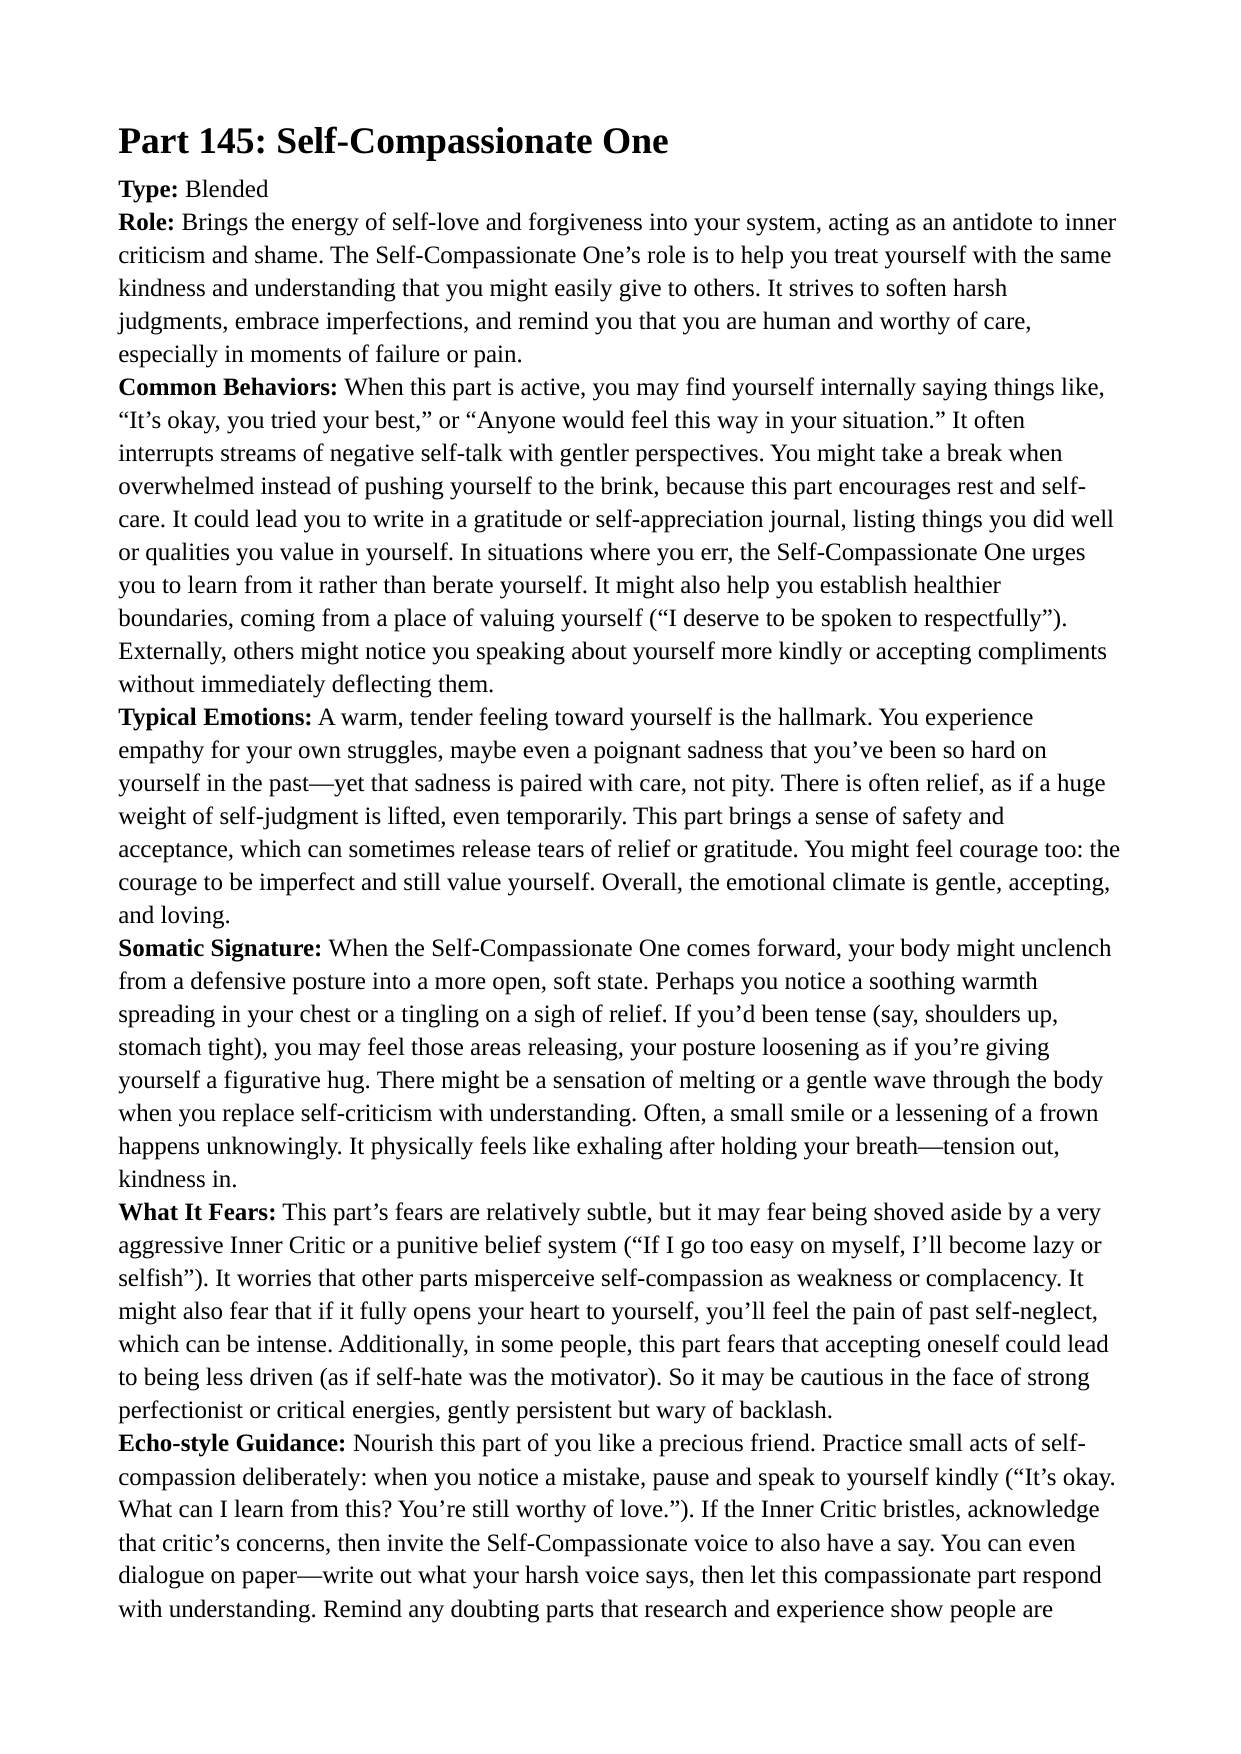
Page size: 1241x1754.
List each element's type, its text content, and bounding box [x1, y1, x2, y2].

subtitle Part 145: Self-Compassionate One [118, 118, 1122, 161]
text Type: Blended Role: Brings the energy of self-love and forgiveness into your system, acting as an antidote to inner criticism and shame. The Self-Compassionate One’s role is to help you treat yourself with the same kindness and understanding that you might easily give to others. It strives to soften harsh judgments, embrace imperfections, and remind you that you are human and worthy of care, especially in moments of failure or pain. Common Behaviors: When this part is active, you may find yourself internally saying things like, “It’s okay, you tried your best,” or “Anyone would feel this way in your situation.” It often interrupts streams of negative self-talk with gentler perspectives. You might take a break when overwhelmed instead of pushing yourself to the brink, because this part encourages rest and self-care. It could lead you to write in a gratitude or self-appreciation journal, listing things you did well or qualities you value in yourself. In situations where you err, the Self-Compassionate One urges you to learn from it rather than berate yourself. It might also help you establish healthier boundaries, coming from a place of valuing yourself (“I deserve to be spoken to respectfully”). Externally, others might notice you speaking about yourself more kindly or accepting compliments without immediately deflecting them. Typical Emotions: A warm, tender feeling toward yourself is the hallmark. You experience empathy for your own struggles, maybe even a poignant sadness that you’ve been so hard on yourself in the past—yet that sadness is paired with care, not pity. There is often relief, as if a huge weight of self-judgment is lifted, even temporarily. This part brings a sense of safety and acceptance, which can sometimes release tears of relief or gratitude. You might feel courage too: the courage to be imperfect and still value yourself. Overall, the emotional climate is gentle, accepting, and loving. Somatic Signature: When the Self-Compassionate One comes forward, your body might unclench from a defensive posture into a more open, soft state. Perhaps you notice a soothing warmth spreading in your chest or a tingling on a sigh of relief. If you’d been tense (say, shoulders up, stomach tight), you may feel those areas releasing, your posture loosening as if you’re giving yourself a figurative hug. There might be a sensation of melting or a gentle wave through the body when you replace self-criticism with understanding. Often, a small smile or a lessening of a frown happens unknowingly. It physically feels like exhaling after holding your breath—tension out, kindness in. What It Fears: This part’s fears are relatively subtle, but it may fear being shoved aside by a very aggressive Inner Critic or a punitive belief system (“If I go too easy on myself, I’ll become lazy or selfish”). It worries that other parts misperceive self-compassion as weakness or complacency. It might also fear that if it fully opens your heart to yourself, you’ll feel the pain of past self-neglect, which can be intense. Additionally, in some people, this part fears that accepting oneself could lead to being less driven (as if self-hate was the motivator). So it may be cautious in the face of strong perfectionist or critical energies, gently persistent but wary of backlash. Echo-style Guidance: Nourish this part of you like a precious friend. Practice small acts of self-compassion deliberately: when you notice a mistake, pause and speak to yourself kindly (“It’s okay. What can I learn from this? You’re still worthy of love.”). If the Inner Critic bristles, acknowledge that critic’s concerns, then invite the Self-Compassionate voice to also have a say. You can even dialogue on paper—write out what your harsh voice says, then let this compassionate part respond with understanding. Remind any doubting parts that research and experience show people are [118, 174, 1122, 1622]
